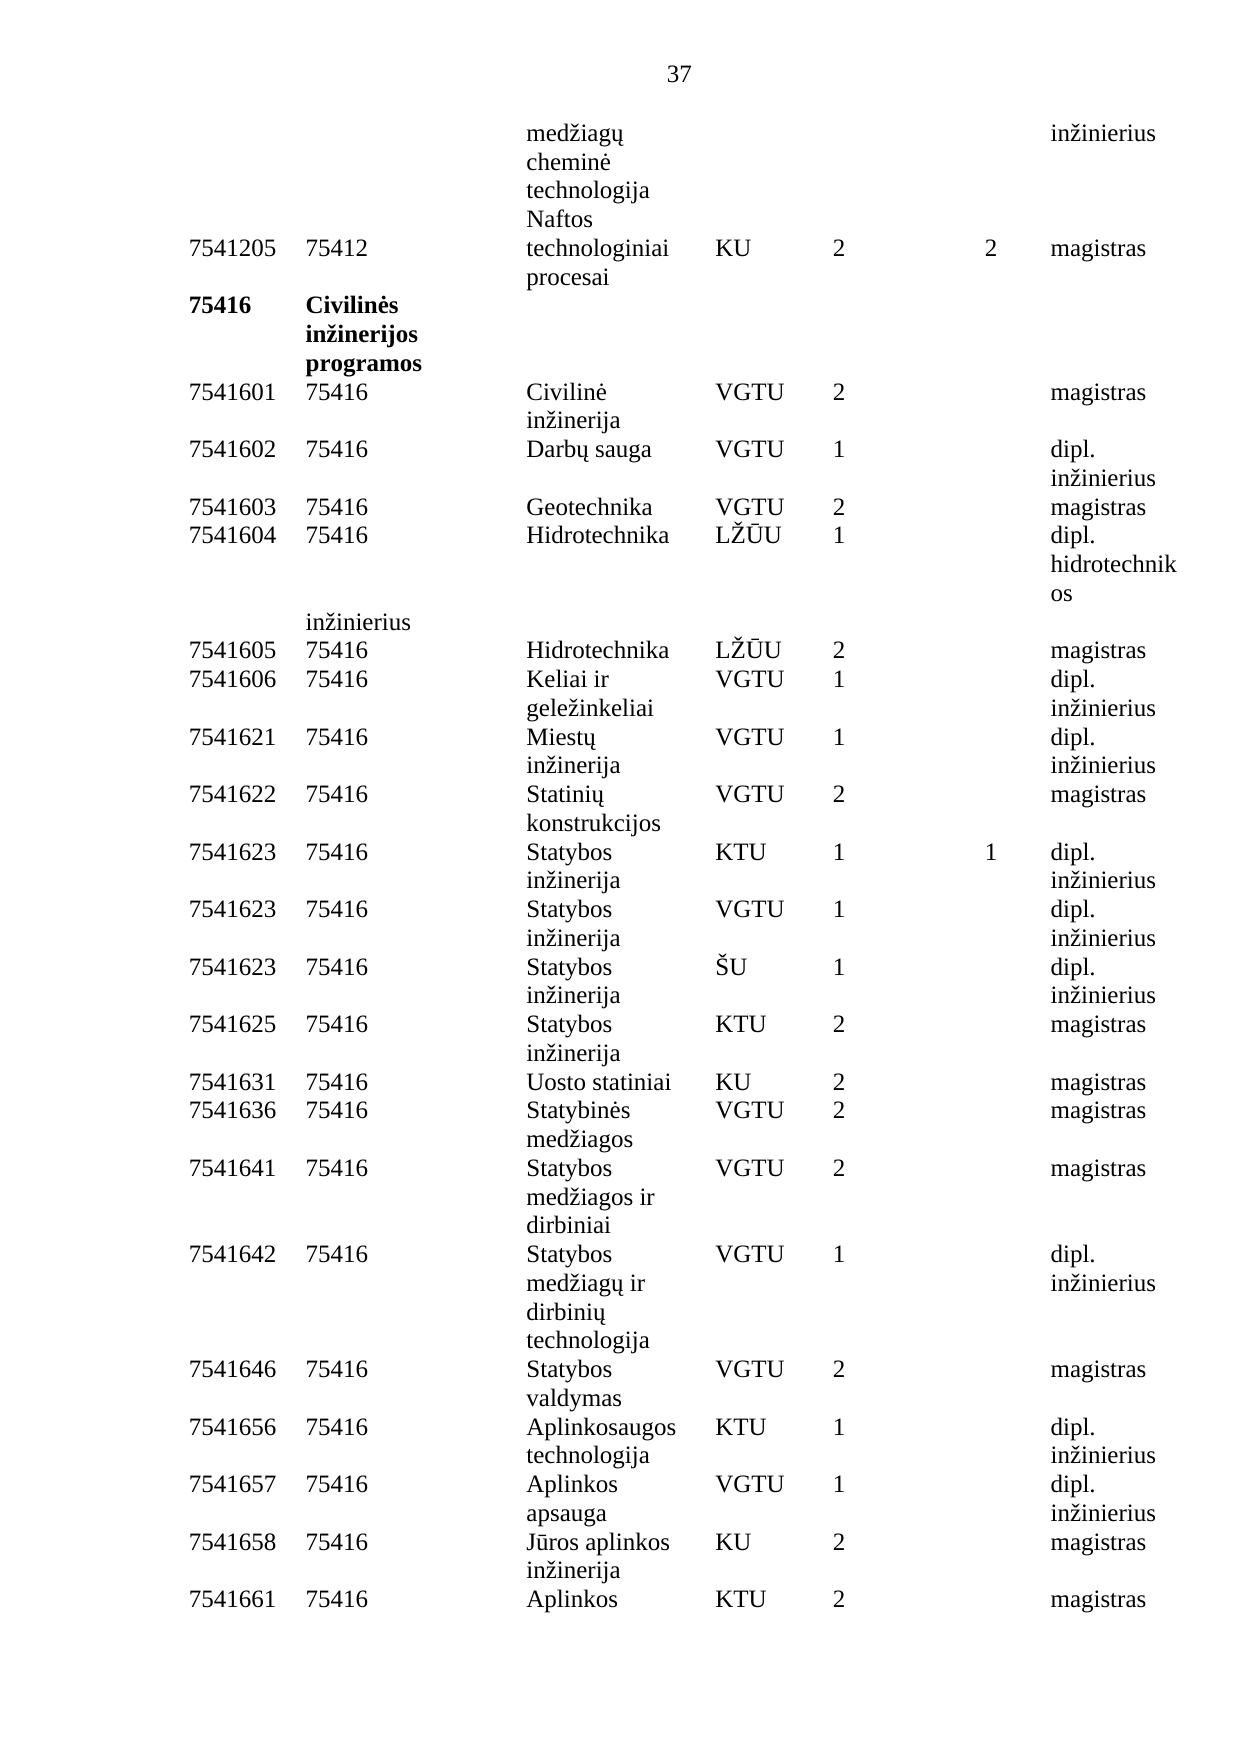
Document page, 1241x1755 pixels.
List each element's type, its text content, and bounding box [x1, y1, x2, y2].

table_cell KTU [704, 1009, 821, 1067]
table_cell Hidrotechnika [515, 636, 704, 664]
table_cell [1202, 722, 1207, 779]
table_cell 7541622 [177, 779, 294, 837]
table_cell KU [704, 204, 821, 291]
table_cell 7541604 [177, 521, 294, 607]
table_cell magistras [1039, 1527, 1197, 1584]
table_cell 7541621 [177, 722, 294, 779]
table_cell magistras [1039, 1009, 1197, 1067]
table_cell Aplinkos apsauga [515, 1469, 704, 1527]
table_cell [177, 118, 294, 204]
table_cell 2 [821, 1067, 902, 1096]
table_cell [1202, 521, 1207, 607]
table_cell [973, 291, 1039, 377]
table_cell [902, 1096, 973, 1153]
table_cell 1 [821, 952, 902, 1009]
table_cell [821, 607, 902, 636]
table_cell [973, 1527, 1039, 1584]
table_cell 2 [821, 492, 902, 521]
table_cell inžinierius [1039, 118, 1197, 204]
table_cell dipl. inžinierius [1039, 434, 1197, 492]
table_cell 1 [821, 894, 902, 952]
table_cell [1202, 779, 1207, 837]
table_cell 75416 [294, 377, 515, 434]
table_cell VGTU [704, 779, 821, 837]
table_cell [973, 664, 1039, 722]
table_cell inžinierius [294, 607, 515, 636]
table_cell [821, 291, 902, 377]
table_cell [902, 952, 973, 1009]
table_cell 7541646 [177, 1354, 294, 1412]
table_cell VGTU [704, 1153, 821, 1239]
table_cell 75416 [294, 1009, 515, 1067]
table_cell [902, 1584, 973, 1613]
table_cell 7541642 [177, 1239, 294, 1354]
table_cell [704, 118, 821, 204]
table_cell [1197, 607, 1202, 636]
table_cell LŽŪU [704, 521, 821, 607]
table_cell [1197, 521, 1202, 607]
table_cell [1197, 492, 1202, 521]
table_cell [973, 722, 1039, 779]
table_cell Statinių konstrukcijos [515, 779, 704, 837]
table_cell Hidrotechnika [515, 521, 704, 607]
table_cell [973, 1153, 1039, 1239]
table_cell [1202, 377, 1207, 434]
table_cell 7541601 [177, 377, 294, 434]
table_cell KU [704, 1067, 821, 1096]
table_cell 7541661 [177, 1584, 294, 1613]
table_cell [515, 291, 704, 377]
table_cell [973, 1412, 1039, 1469]
table_cell [1202, 952, 1207, 1009]
table_cell LŽŪU [704, 636, 821, 664]
table_cell Keliai ir geležinkeliai [515, 664, 704, 722]
table_cell magistras [1039, 204, 1197, 291]
table_cell VGTU [704, 664, 821, 722]
table_cell [1197, 779, 1202, 837]
table_cell 75416 [294, 521, 515, 607]
table_cell [1197, 291, 1202, 377]
table_cell [902, 1469, 973, 1527]
table_cell KTU [704, 1412, 821, 1469]
table_cell Statybos inžinerija [515, 952, 704, 1009]
table_cell [902, 434, 973, 492]
table_cell [902, 1354, 973, 1412]
table_cell [902, 377, 973, 434]
table_cell 7541623 [177, 894, 294, 952]
table_cell Aplinkos [515, 1584, 704, 1613]
table_cell 2 [973, 204, 1039, 291]
table_cell [1202, 291, 1207, 377]
table_cell [973, 1239, 1039, 1354]
table_cell magistras [1039, 1584, 1197, 1613]
table_cell [973, 118, 1039, 204]
table_cell 7541623 [177, 952, 294, 1009]
table_cell 2 [821, 1096, 902, 1153]
table_cell [1202, 1527, 1207, 1584]
table_cell Uosto statiniai [515, 1067, 704, 1096]
table_cell [1202, 434, 1207, 492]
table_cell [294, 118, 515, 204]
table_cell Statybos inžinerija [515, 837, 704, 894]
table_cell 75416 [294, 837, 515, 894]
table_cell Statybos inžinerija [515, 1009, 704, 1067]
table_cell 1 [821, 1239, 902, 1354]
table_cell 2 [821, 1009, 902, 1067]
table_cell [1197, 1412, 1202, 1469]
table_cell [1202, 607, 1207, 636]
table_cell magistras [1039, 492, 1197, 521]
table_cell 75416 [294, 1412, 515, 1469]
table_cell 75416 [294, 722, 515, 779]
table_cell [902, 894, 973, 952]
table_cell 2 [821, 1527, 902, 1584]
table_cell [1202, 664, 1207, 722]
table_cell [1202, 1096, 1207, 1153]
table_cell [902, 664, 973, 722]
table_cell Statybinės medžiagos [515, 1096, 704, 1153]
table_cell [973, 434, 1039, 492]
table_cell Aplinkosaugos technologija [515, 1412, 704, 1469]
table_cell [902, 204, 973, 291]
table_cell 1 [821, 664, 902, 722]
table_cell [1202, 837, 1207, 894]
table_cell 1 [821, 837, 902, 894]
table_cell magistras [1039, 636, 1197, 664]
table_cell dipl. inžinierius [1039, 952, 1197, 1009]
table_cell 7541625 [177, 1009, 294, 1067]
table_cell [1202, 1412, 1207, 1469]
table_cell 75416 [294, 779, 515, 837]
table_cell [902, 521, 973, 607]
table_cell 75416 [294, 1067, 515, 1096]
table_cell [973, 607, 1039, 636]
table_cell 2 [821, 204, 902, 291]
table_cell 75416 [294, 1239, 515, 1354]
table_cell VGTU [704, 1096, 821, 1153]
table_cell [1202, 894, 1207, 952]
table_cell [973, 1096, 1039, 1153]
table_cell [973, 1009, 1039, 1067]
table_cell dipl. inžinierius [1039, 722, 1197, 779]
table_cell Naftos technologiniai procesai [515, 204, 704, 291]
table_cell Jūros aplinkos inžinerija [515, 1527, 704, 1584]
table_cell [902, 607, 973, 636]
table_cell [973, 1354, 1039, 1412]
table_cell [1202, 1153, 1207, 1239]
table_cell 2 [821, 1354, 902, 1412]
table_cell [902, 1009, 973, 1067]
table_cell Statybos valdymas [515, 1354, 704, 1412]
table_cell [973, 779, 1039, 837]
table_cell 7541636 [177, 1096, 294, 1153]
table_cell VGTU [704, 722, 821, 779]
table_cell [177, 607, 294, 636]
table_cell 75416 [294, 492, 515, 521]
table_cell 1 [821, 1412, 902, 1469]
table_cell magistras [1039, 1153, 1197, 1239]
table_cell [821, 118, 902, 204]
table_cell 75412 [294, 204, 515, 291]
table_cell 7541657 [177, 1469, 294, 1527]
table_cell [1197, 204, 1202, 291]
table_cell [902, 1239, 973, 1354]
table_cell Statybos medžiagų ir dirbinių technologija [515, 1239, 704, 1354]
table_cell dipl. inžinierius [1039, 894, 1197, 952]
table_cell Darbų sauga [515, 434, 704, 492]
table_cell 7541641 [177, 1153, 294, 1239]
table_cell 1 [821, 521, 902, 607]
table_cell magistras [1039, 779, 1197, 837]
table_cell 75416 [294, 1096, 515, 1153]
table_cell magistras [1039, 377, 1197, 434]
table_cell [1197, 722, 1202, 779]
table_cell 1 [821, 1469, 902, 1527]
table_cell 7541205 [177, 204, 294, 291]
table_cell 2 [821, 1584, 902, 1613]
table_cell [1202, 1239, 1207, 1354]
table_cell [973, 377, 1039, 434]
table_cell [902, 1067, 973, 1096]
table_cell VGTU [704, 434, 821, 492]
table_cell [1202, 1469, 1207, 1527]
table_cell [1202, 204, 1207, 291]
table_cell [1202, 636, 1207, 664]
table_cell [1202, 1009, 1207, 1067]
table_cell 75416 [294, 894, 515, 952]
table_cell 75416 [294, 1527, 515, 1584]
table_cell [1197, 894, 1202, 952]
table_cell 75416 [294, 1153, 515, 1239]
table_cell 7541606 [177, 664, 294, 722]
table_cell Statybos medžiagos ir dirbiniai [515, 1153, 704, 1239]
table_cell [1197, 837, 1202, 894]
table_cell 75416 [177, 291, 294, 377]
table_cell 75416 [294, 1469, 515, 1527]
table_cell 1 [821, 722, 902, 779]
table_cell KU [704, 1527, 821, 1584]
table_cell [973, 952, 1039, 1009]
table_cell [1202, 118, 1207, 204]
table_cell 75416 [294, 636, 515, 664]
table_cell [902, 779, 973, 837]
table_cell [1197, 1584, 1202, 1613]
table_cell [902, 291, 973, 377]
table_cell 1 [973, 837, 1039, 894]
table_cell [973, 894, 1039, 952]
table_cell 2 [821, 779, 902, 837]
table_cell VGTU [704, 1469, 821, 1527]
table_cell Statybos inžinerija [515, 894, 704, 952]
table_cell [1197, 636, 1202, 664]
table_cell VGTU [704, 377, 821, 434]
table_cell [902, 722, 973, 779]
table_cell KTU [704, 837, 821, 894]
table_cell 2 [821, 377, 902, 434]
table_cell [973, 1469, 1039, 1527]
table_cell [1197, 1153, 1202, 1239]
table_cell [973, 492, 1039, 521]
table_cell magistras [1039, 1096, 1197, 1153]
table_cell dipl. hidrotechnikos [1039, 521, 1197, 607]
table_cell [973, 1067, 1039, 1096]
table_cell [1039, 607, 1197, 636]
table_cell [973, 521, 1039, 607]
table_cell 2 [821, 1153, 902, 1239]
table_cell VGTU [704, 1354, 821, 1412]
table_cell [902, 1153, 973, 1239]
table_cell magistras [1039, 1067, 1197, 1096]
table_cell Miestų inžinerija [515, 722, 704, 779]
table_cell [704, 291, 821, 377]
table_cell [1197, 118, 1202, 204]
table_cell VGTU [704, 492, 821, 521]
table_cell [1197, 1239, 1202, 1354]
table_cell [1202, 492, 1207, 521]
table_cell [1197, 1354, 1202, 1412]
table_cell [1197, 664, 1202, 722]
table_cell [1197, 1009, 1202, 1067]
table_cell 75416 [294, 1354, 515, 1412]
table_cell Civilinės inžinerijos programos [294, 291, 515, 377]
table_cell [1197, 1067, 1202, 1096]
table_cell [902, 492, 973, 521]
table_cell dipl. inžinierius [1039, 664, 1197, 722]
table_cell 7541658 [177, 1527, 294, 1584]
table_cell [515, 607, 704, 636]
table_cell [902, 1412, 973, 1469]
table_cell 75416 [294, 1584, 515, 1613]
table_cell 75416 [294, 952, 515, 1009]
table_cell [1202, 1354, 1207, 1412]
table_cell 1 [821, 434, 902, 492]
table_cell dipl. inžinierius [1039, 1469, 1197, 1527]
table_cell Geotechnika [515, 492, 704, 521]
table_cell [704, 607, 821, 636]
table_cell dipl. inžinierius [1039, 1412, 1197, 1469]
table_cell ŠU [704, 952, 821, 1009]
table_cell VGTU [704, 1239, 821, 1354]
table_cell [1197, 952, 1202, 1009]
table_cell dipl. inžinierius [1039, 837, 1197, 894]
table_cell 7541631 [177, 1067, 294, 1096]
table_cell KTU [704, 1584, 821, 1613]
table_cell [902, 636, 973, 664]
table_cell [1202, 1584, 1207, 1613]
table_cell 75416 [294, 434, 515, 492]
table_cell [902, 1527, 973, 1584]
table_cell 7541603 [177, 492, 294, 521]
table_cell [1197, 434, 1202, 492]
table_cell [1197, 377, 1202, 434]
table_cell [1197, 1527, 1202, 1584]
table_cell 75416 [294, 664, 515, 722]
table_cell 7541623 [177, 837, 294, 894]
table_cell [973, 1584, 1039, 1613]
table_cell magistras [1039, 1354, 1197, 1412]
table_cell [902, 118, 973, 204]
table_cell [1197, 1469, 1202, 1527]
table_cell [1039, 291, 1197, 377]
table_cell 2 [821, 636, 902, 664]
table_cell dipl. inžinierius [1039, 1239, 1197, 1354]
table_cell [902, 837, 973, 894]
table_cell Civilinė inžinerija [515, 377, 704, 434]
table_cell 7541605 [177, 636, 294, 664]
table_cell 7541656 [177, 1412, 294, 1469]
table_cell [1202, 1067, 1207, 1096]
table_cell VGTU [704, 894, 821, 952]
table_cell [1197, 1096, 1202, 1153]
table_cell medžiagų cheminė technologija [515, 118, 704, 204]
table_cell [973, 636, 1039, 664]
table_cell 7541602 [177, 434, 294, 492]
